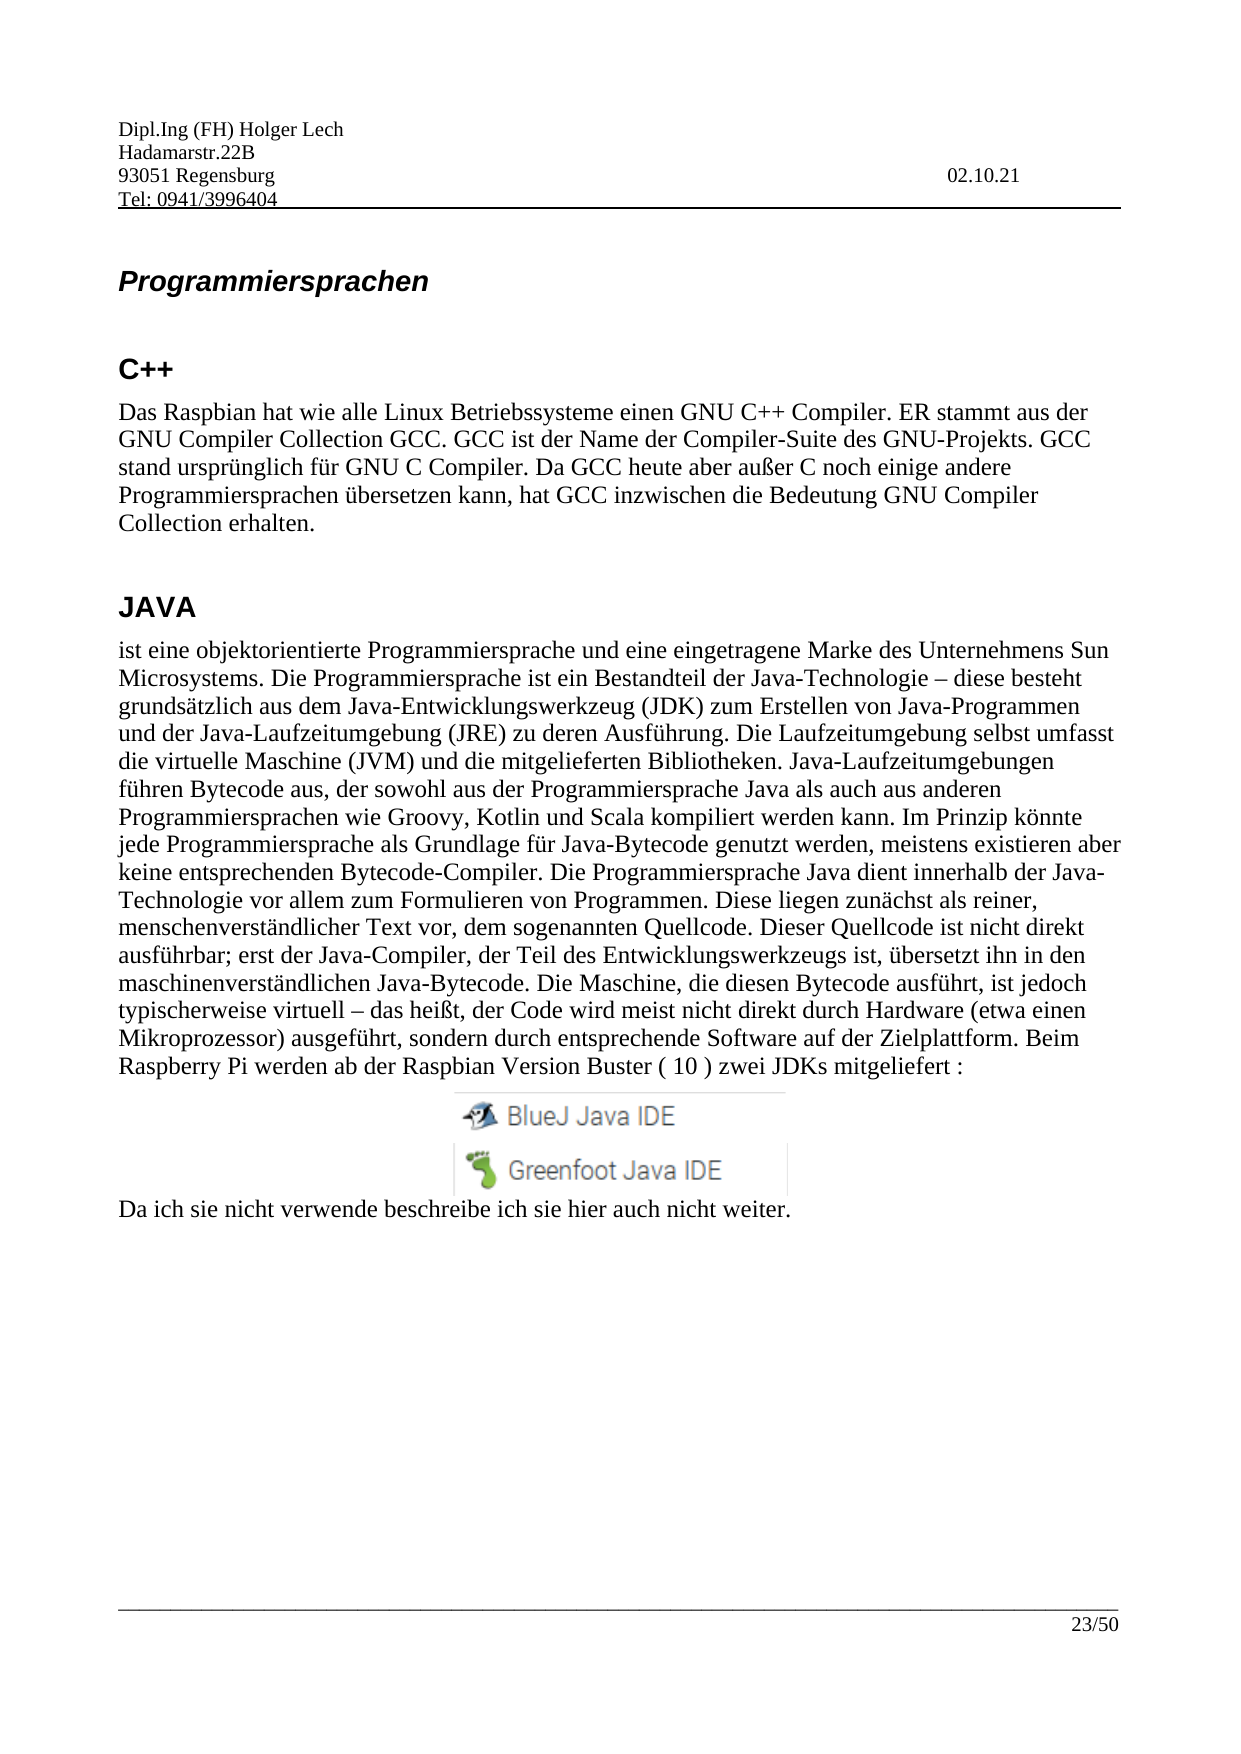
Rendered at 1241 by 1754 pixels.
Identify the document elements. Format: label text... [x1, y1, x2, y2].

picture [452, 1143, 788, 1196]
text ist eine objektorientierte Programmiersprache und eine eingetragene Marke des Unternehmens Sun Microsystems. Die Programmiersprache ist ein Bestandteil der Java-Technologie – diese besteht grundsätzlich aus dem Java-Entwicklungswerkzeug (JDK) zum Erstellen von Java-Programmen und der Java-Laufzeitumgebung (JRE) zu deren Ausführung. Die Laufzeitumgebung selbst umfasst die virtuelle Maschine (JVM) und die mitgelieferten Bibliotheken. Java-Laufzeitumgebungen führen Bytecode aus, der sowohl aus der Programmiersprache Java als auch aus anderen Programmiersprachen wie Groovy, Kotlin und Scala kompiliert werden kann. Im Prinzip könnte jede Programmiersprache als Grundlage für Java-Bytecode genutzt werden, meistens existieren aber keine entsprechenden Bytecode-Compiler. Die Programmiersprache Java dient innerhalb der Java-Technologie vor allem zum Formulieren von Programmen. Diese liegen zunächst als reiner, menschenverständlicher Text vor, dem sogenannten Quellcode. Dieser Quellcode ist nicht direkt ausführbar; erst der Java-Compiler, der Teil des Entwicklungswerkzeugs ist, übersetzt ihn in den maschinenverständlichen Java-Bytecode. Die Maschine, die diesen Bytecode ausführt, ist jedoch typischerweise virtuell – das heißt, der Code wird meist nicht direkt durch Hardware (etwa einen Mikroprozessor) ausgeführt, sondern durch entsprechende Software auf der Zielplattform. Beim Raspberry Pi werden ab der Raspbian Version Buster ( 10 ) zwei JDKs mitgeliefert : [118, 636, 1122, 1080]
subtitle JAVA [118, 591, 1122, 624]
picture [454, 1092, 786, 1140]
text Das Raspbian hat wie alle Linux Betriebssysteme einen GNU C++ Compiler. ER stammt aus der GNU Compiler Collection GCC. GCC ist der Name der Compiler-Suite des GNU-Projekts. GCC stand ursprünglich für GNU C Compiler. Da GCC heute aber außer C noch einige andere Programmiersprachen übersetzen kann, hat GCC inzwischen die Bedeutung GNU Compiler Collection erhalten. [118, 398, 1122, 536]
subtitle Programmiersprachen [118, 265, 1122, 298]
text Da ich sie nicht verwende beschreibe ich sie hier auch nicht weiter. [118, 1092, 1122, 1223]
subtitle C++ [118, 352, 1122, 385]
